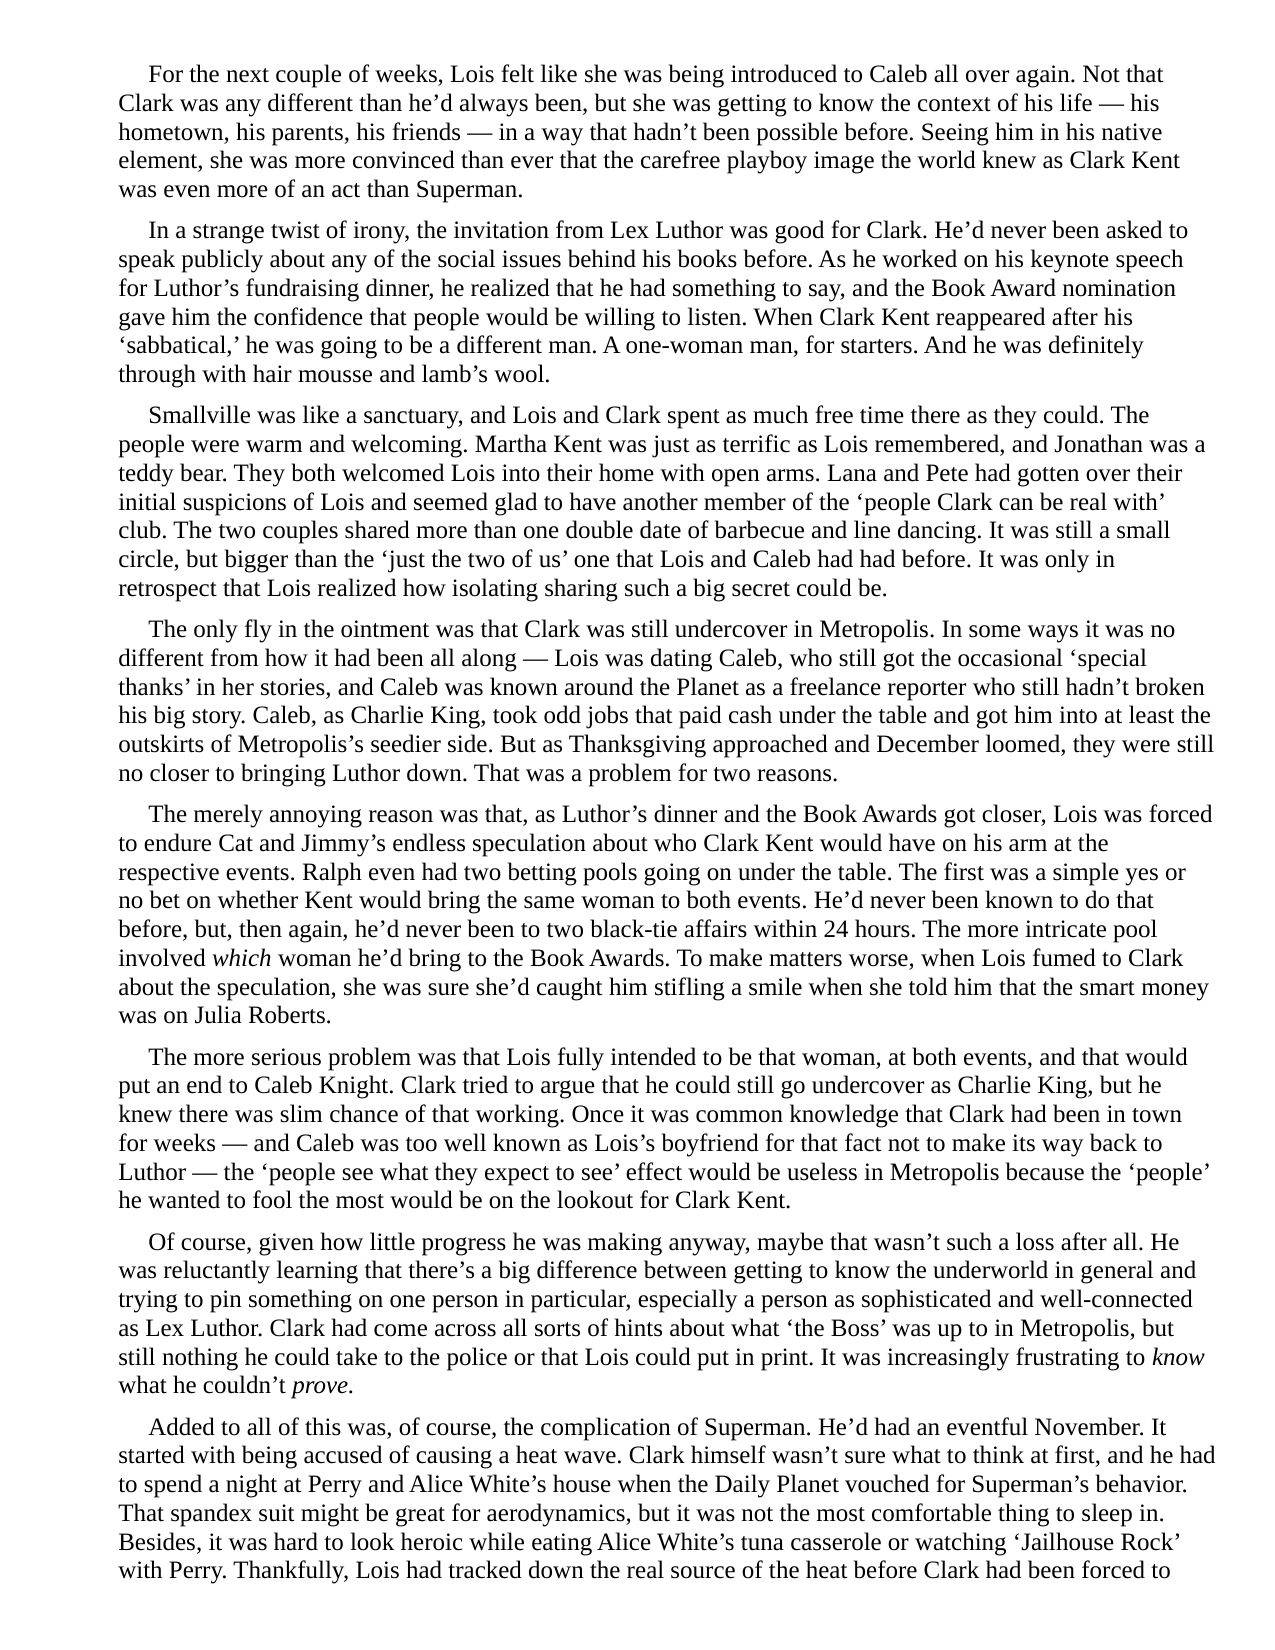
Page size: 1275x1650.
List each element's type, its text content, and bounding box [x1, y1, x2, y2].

text The more serious problem was that Lois fully intended to be that woman, at both events, and that would put an end to Caleb Knight. Clark tried to argue that he could still go undercover as Charlie King, but he knew there was slim chance of that working. Once it was common knowledge that Clark had been in town for weeks — and Caleb was too well known as Lois’s boyfriend for that fact not to make its way back to Luthor — the ‘people see what they expect to see’ effect would be useless in Metropolis because the ‘people’ he wanted to fool the most would be on the lookout for Clark Kent. [118, 1042, 1216, 1214]
text In a strange twist of irony, the invitation from Lex Luthor was good for Clark. He’d never been asked to speak publicly about any of the social issues behind his books before. As he worked on his keynote speech for Luthor’s fundraising dinner, he realized that he had something to say, and the Book Award nomination gave him the confidence that people would be willing to listen. When Clark Kent reappeared after his ‘sabbatical,’ he was going to be a different man. A one-woman man, for starters. And he was definitely through with hair mousse and lamb’s wool. [118, 215, 1216, 388]
text Of course, given how little progress he was making anyway, maybe that wasn’t such a loss after all. He was reluctantly learning that there’s a big difference between getting to know the underworld in general and trying to pin something on one person in particular, especially a person as sophisticated and well-connected as Lex Luthor. Clark had come across all sorts of hints about what ‘the Boss’ was up to in Metropolis, but still nothing he could take to the police or that Lois could put in print. It was increasingly frustrating to know what he couldn’t prove. [118, 1227, 1216, 1399]
text Smallville was like a sanctuary, and Lois and Clark spent as much free time there as they could. The people were warm and welcoming. Martha Kent was just as terrific as Lois remembered, and Jonathan was a teddy bear. They both welcomed Lois into their home with open arms. Lana and Pete had gotten over their initial suspicions of Lois and seemed glad to have another member of the ‘people Clark can be real with’ club. The two couples shared more than one double date of barbecue and line dancing. It was still a small circle, but bigger than the ‘just the two of us’ one that Lois and Caleb had had before. It was only in retrospect that Lois realized how isolating sharing such a big secret could be. [118, 400, 1216, 602]
text Added to all of this was, of course, the complication of Superman. He’d had an eventful November. It started with being accused of causing a heat wave. Clark himself wasn’t sure what to think at first, and he had to spend a night at Perry and Alice White’s house when the Daily Planet vouched for Superman’s behavior. That spandex suit might be great for aerodynamics, but it was not the most comfortable thing to sleep in. Besides, it was hard to look heroic while eating Alice White’s tuna casserole or watching ‘Jailhouse Rock’ with Perry. Thankfully, Lois had tracked down the real source of the heat before Clark had been forced to [118, 1412, 1216, 1584]
text The merely annoying reason was that, as Luthor’s dinner and the Book Awards got closer, Lois was forced to endure Cat and Jimmy’s endless speculation about who Clark Kent would have on his arm at the respective events. Ralph even had two betting pools going on under the table. The first was a simple yes or no bet on whether Kent would bring the same woman to both events. He’d never been known to do that before, but, then again, he’d never been to two black-tie affairs within 24 hours. The more intricate pool involved which woman he’d bring to the Book Awards. To make matters worse, when Lois fumed to Clark about the speculation, she was sure she’d caught him stifling a smile when she told him that the smart money was on Julia Roberts. [118, 799, 1216, 1029]
text The only fly in the ointment was that Clark was still undercover in Metropolis. In some ways it was no different from how it had been all along — Lois was dating Caleb, who still got the occasional ‘special thanks’ in her stories, and Caleb was known around the Planet as a freelance reporter who still hadn’t broken his big story. Caleb, as Charlie King, took odd jobs that paid cash under the table and got him into at least the outskirts of Metropolis’s seedier side. But as Thanksgiving approached and December loomed, they were still no closer to bringing Luthor down. That was a problem for two reasons. [118, 614, 1216, 787]
text For the next couple of weeks, Lois felt like she was being introduced to Caleb all over again. Not that Clark was any different than he’d always been, but she was getting to know the context of his life — his hometown, his parents, his friends — in a way that hadn’t been possible before. Seeing him in his native element, she was more convinced than ever that the carefree playboy image the world knew as Clark Kent was even more of an act than Superman. [118, 59, 1216, 203]
